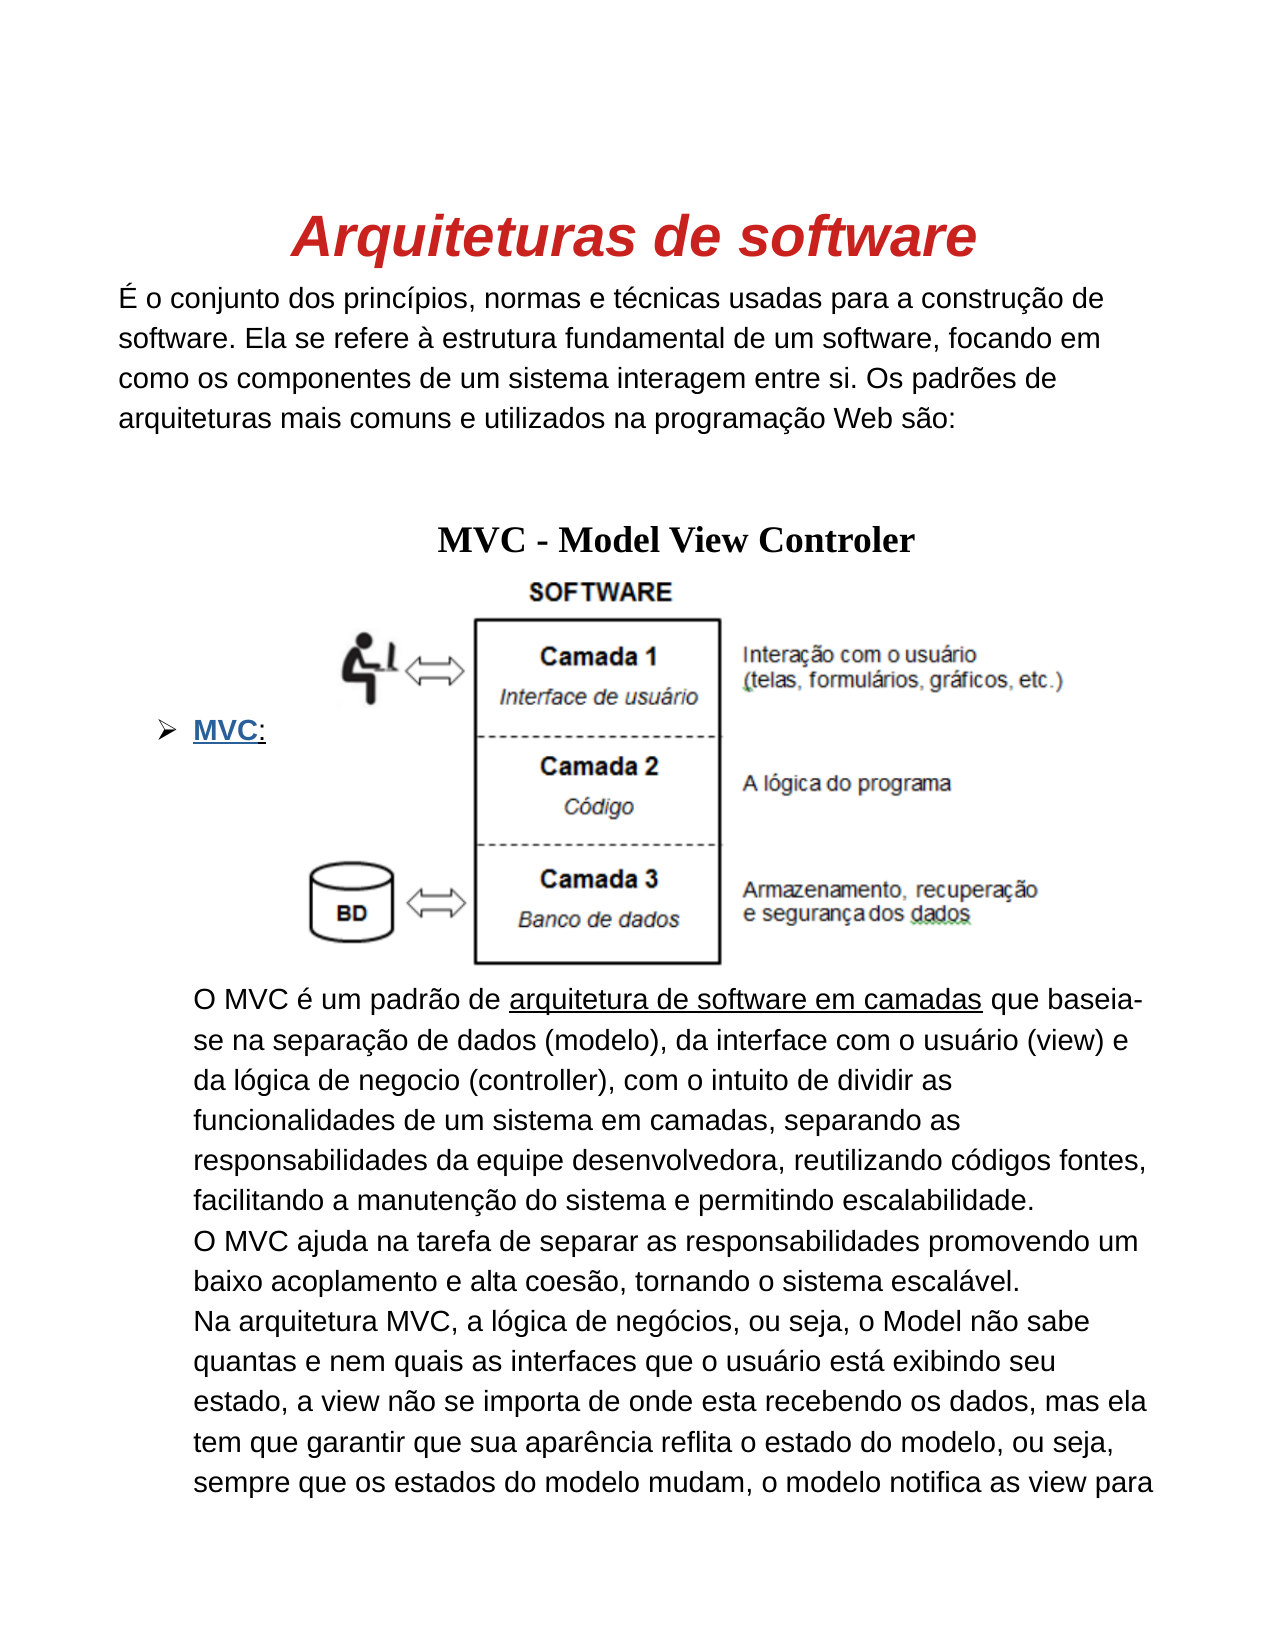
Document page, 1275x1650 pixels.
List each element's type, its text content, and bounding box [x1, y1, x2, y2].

list MVC - Model View Controler [266, 518, 1087, 561]
text É o conjunto dos princípios, normas e técnicas usadas para a construção de software. Ela se refere à estrutura fundamental de um software, focando em como os componentes de um sistema interagem entre si. Os padrões de arquiteturas mais comuns e utilizados na programação Web são: [118, 281, 1157, 435]
picture [266, 561, 1074, 976]
list MVC: O MVC é um padrão de arquitetura de software em camadas que baseia-se na separação de dados (modelo), da interface com o usuário (view) e da lógica de negocio (controller), com o intuito de dividir as funcionalidades de um sistema em camadas, separando as responsabilidades da equipe desenvolvedora, reutilizando códigos fontes, facilitando a manutenção do sistema e permitindo escalabilidade. O MVC ajuda na tarefa de separar as responsabilidades promovendo um baixo acoplamento e alta coesão, tornando o sistema escalável. Na arquitetura MVC, a lógica de negócios, ou seja, o Model não sabe quantas e nem quais as interfaces que o usuário está exibindo seu estado, a view não se importa de onde esta recebendo os dados, mas ela tem que garantir que sua aparência reflita o estado do modelo, ou seja, sempre que os estados do modelo mudam, o modelo notifica as view para [156, 505, 1157, 1498]
title Arquiteturas de software [118, 201, 1157, 268]
